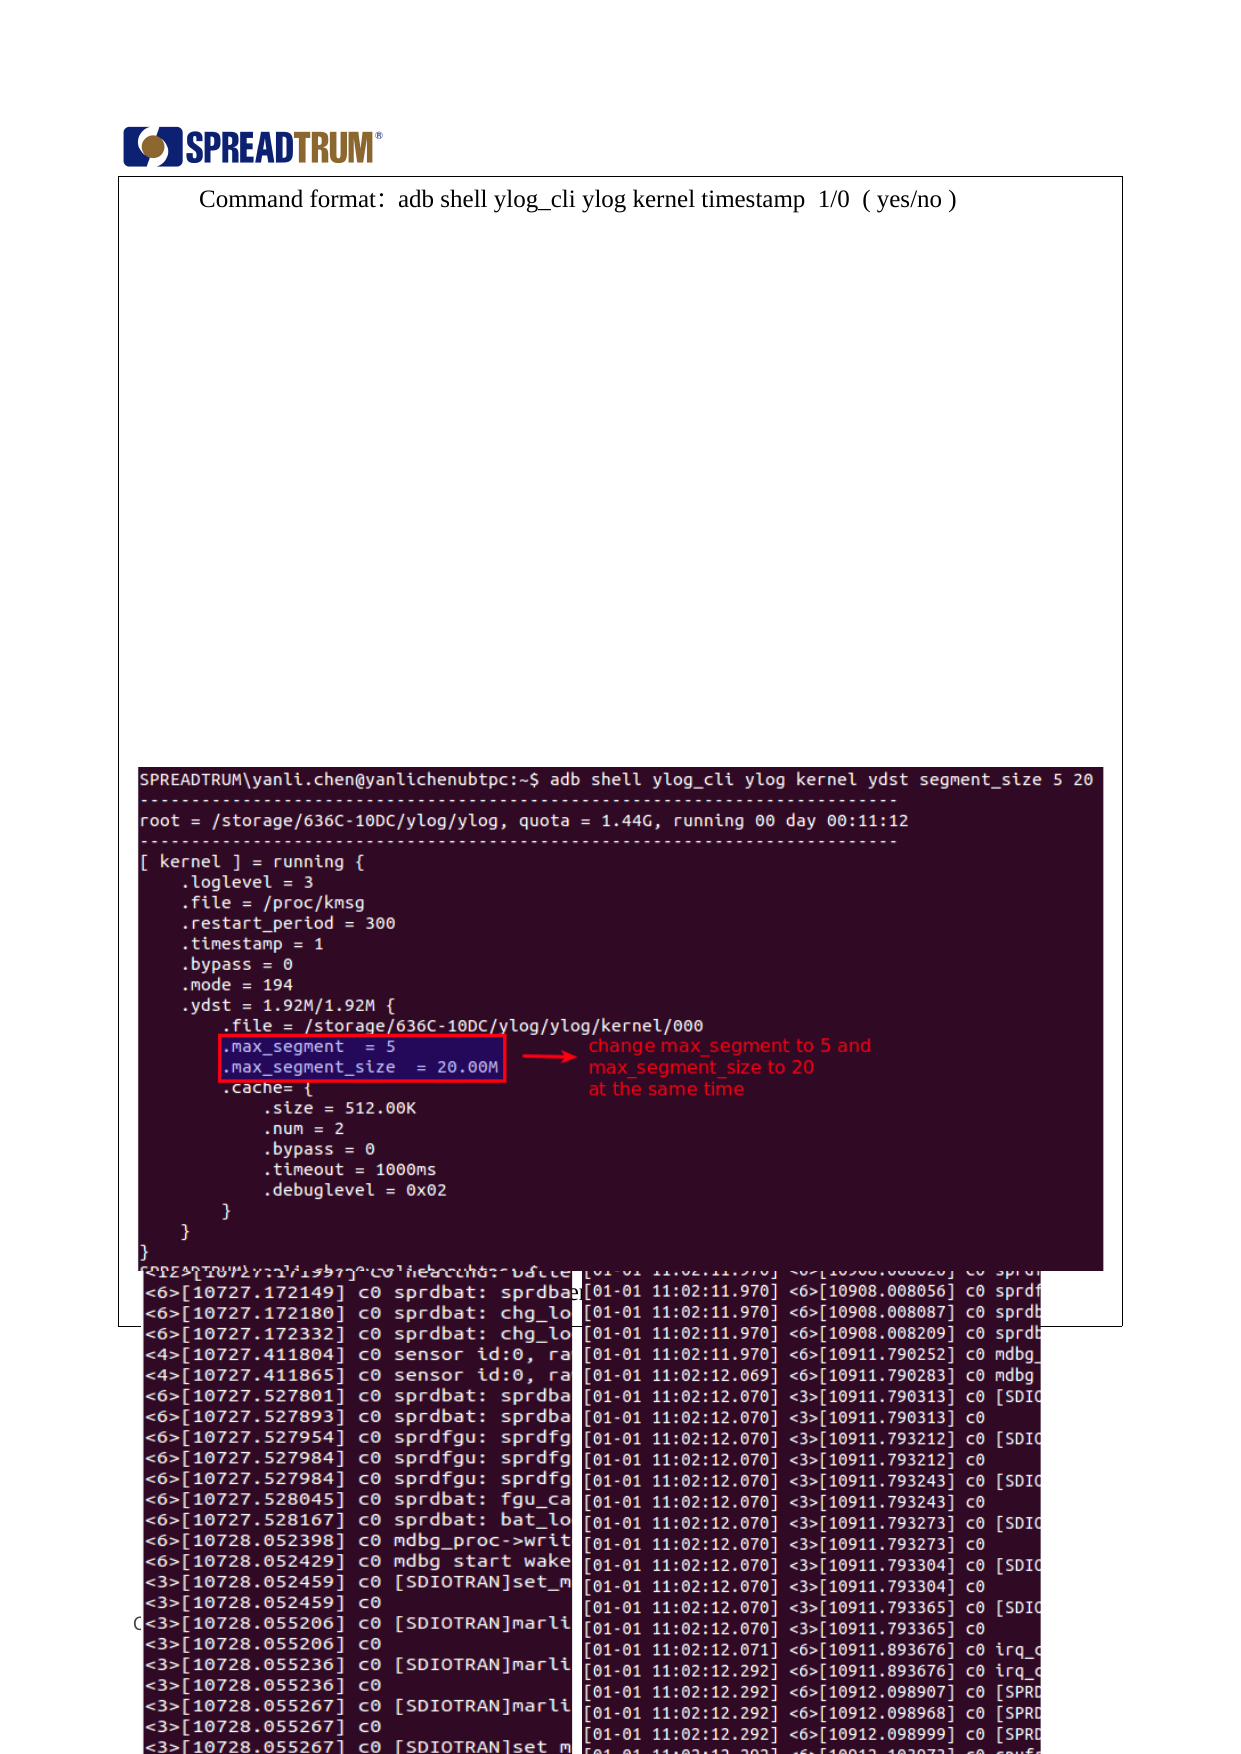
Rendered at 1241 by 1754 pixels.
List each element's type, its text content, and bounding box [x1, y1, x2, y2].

picture [136, 767, 1104, 1754]
table_header Command format：adb shell ylog_cli ylog kernel timestamp 1/0 ( yes/no ) Response format：real printing of kernel log on terminal [119, 177, 1122, 1326]
picture [120, 123, 386, 168]
